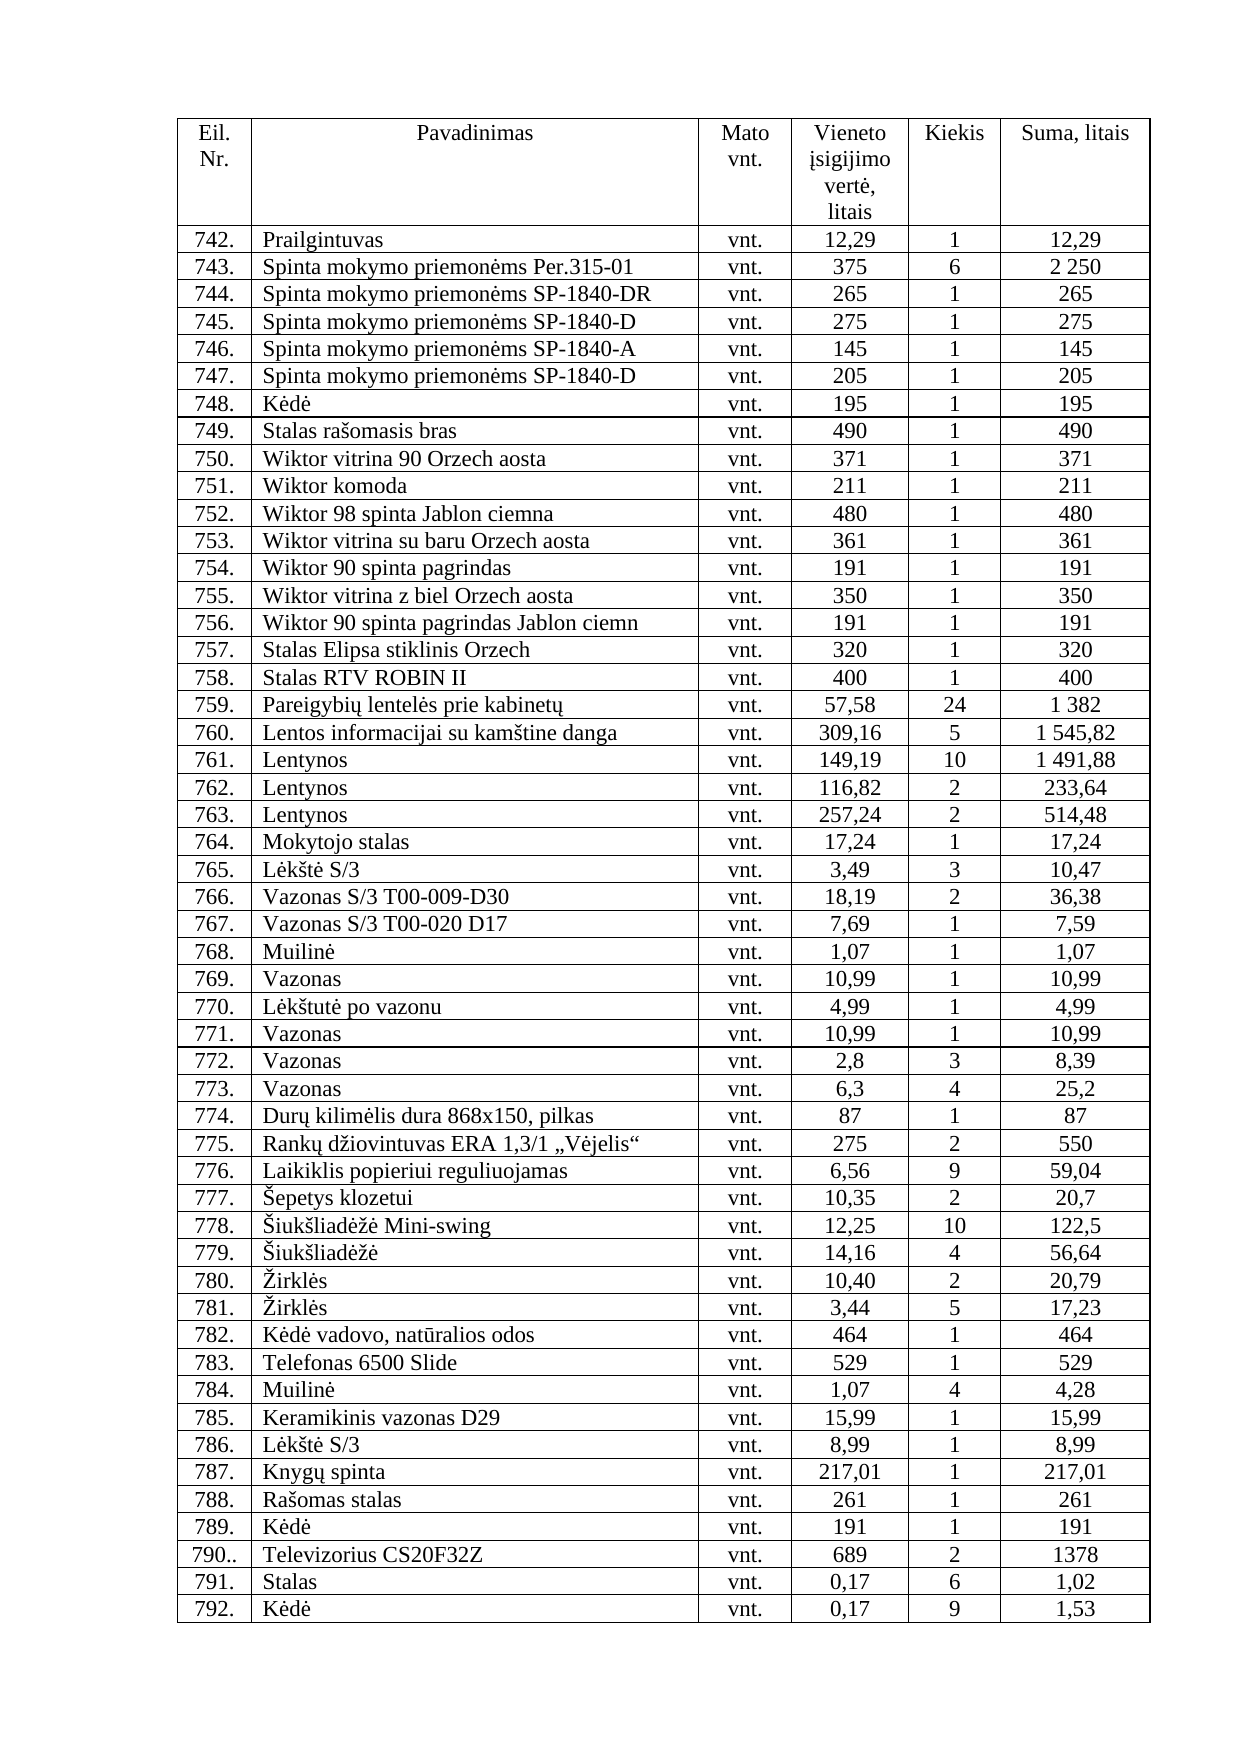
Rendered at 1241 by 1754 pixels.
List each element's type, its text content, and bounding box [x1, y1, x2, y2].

table_cell 6,3 [792, 1075, 908, 1101]
table_cell 760. [178, 719, 251, 745]
table_cell 758. [178, 664, 251, 690]
table_cell 191 [1001, 554, 1149, 581]
table_cell 763. [178, 801, 251, 827]
table_cell 211 [1001, 472, 1149, 498]
table_cell 233,64 [1001, 774, 1149, 800]
table_cell 1 545,82 [1001, 719, 1149, 745]
table_cell Mokytojo stalas [252, 828, 698, 855]
table_cell Rankų džiovintuvas ERA 1,3/1 „Vėjelis“ [252, 1130, 698, 1156]
table_cell 10,35 [792, 1185, 908, 1211]
table_cell 1 [909, 993, 1000, 1019]
table_cell 766. [178, 883, 251, 909]
table_cell 8,99 [792, 1431, 908, 1457]
table_cell 87 [1001, 1102, 1149, 1129]
table_cell 375 [792, 253, 908, 279]
table_cell 480 [792, 500, 908, 526]
table_cell Rašomas stalas [252, 1486, 698, 1512]
table_cell Šiukšliadėžė [252, 1239, 698, 1266]
table_cell 773. [178, 1075, 251, 1101]
table_cell 775. [178, 1130, 251, 1156]
table_cell Lentos informacijai su kamštine danga [252, 719, 698, 745]
table_cell 6 [909, 1568, 1000, 1594]
table_cell vnt. [699, 582, 791, 608]
table_cell 10 [909, 746, 1000, 772]
table_cell Knygų spinta [252, 1459, 698, 1485]
table_cell 742. [178, 226, 251, 252]
table_cell 25,2 [1001, 1075, 1149, 1101]
table_cell 774. [178, 1102, 251, 1129]
table_cell 1 [909, 554, 1000, 581]
table_cell vnt. [699, 308, 791, 334]
table_cell 480 [1001, 500, 1149, 526]
table_cell 792. [178, 1595, 251, 1622]
table_cell vnt. [699, 226, 791, 252]
table_cell 361 [792, 527, 908, 553]
table_cell 771. [178, 1020, 251, 1046]
table_cell 2 [909, 1130, 1000, 1156]
table_cell 751. [178, 472, 251, 498]
table_cell Spinta mokymo priemonėms SP-1840-DR [252, 280, 698, 307]
table_cell vnt. [699, 335, 791, 362]
table_cell 762. [178, 774, 251, 800]
table_cell 1 [909, 1459, 1000, 1485]
table_cell 1 [909, 1349, 1000, 1375]
table_cell 265 [1001, 280, 1149, 307]
table_cell 782. [178, 1321, 251, 1348]
table_cell 529 [792, 1349, 908, 1375]
table_cell Lėkštė S/3 [252, 1431, 698, 1457]
table_cell 217,01 [792, 1459, 908, 1485]
table_cell 145 [1001, 335, 1149, 362]
table_cell 87 [792, 1102, 908, 1129]
table_cell 1 [909, 1102, 1000, 1129]
table_cell 4 [909, 1376, 1000, 1403]
table_cell 191 [792, 609, 908, 636]
table_cell vnt. [699, 801, 791, 827]
table_cell vnt. [699, 1185, 791, 1211]
table_cell 275 [792, 1130, 908, 1156]
table_cell vnt. [699, 1376, 791, 1403]
table_cell vnt. [699, 1020, 791, 1046]
table_cell 1 382 [1001, 691, 1149, 718]
table_cell 257,24 [792, 801, 908, 827]
table_cell vnt. [699, 1130, 791, 1156]
table_cell 750. [178, 445, 251, 471]
table_cell 777. [178, 1185, 251, 1211]
table_cell vnt. [699, 1212, 791, 1238]
table_header Suma, litais [1001, 119, 1149, 224]
table_cell 1 491,88 [1001, 746, 1149, 772]
table_cell Lėkštutė po vazonu [252, 993, 698, 1019]
table_cell 1 [909, 637, 1000, 663]
table_cell 191 [1001, 1513, 1149, 1539]
table_cell 15,99 [1001, 1404, 1149, 1430]
table_cell 4,28 [1001, 1376, 1149, 1403]
table_cell 1 [909, 500, 1000, 526]
table_cell 781. [178, 1294, 251, 1320]
table_cell 490 [1001, 418, 1149, 444]
table_cell 122,5 [1001, 1212, 1149, 1238]
table_cell 769. [178, 965, 251, 992]
table_cell vnt. [699, 1239, 791, 1266]
table_cell vnt. [699, 774, 791, 800]
table_cell 2 [909, 1185, 1000, 1211]
table_cell 753. [178, 527, 251, 553]
table_cell vnt. [699, 993, 791, 1019]
table_cell 59,04 [1001, 1157, 1149, 1183]
table_header Kiekis [909, 119, 1000, 224]
table_cell Stalas [252, 1568, 698, 1594]
table_cell 2 250 [1001, 253, 1149, 279]
table_cell Wiktor vitrina su baru Orzech aosta [252, 527, 698, 553]
table_cell 776. [178, 1157, 251, 1183]
table_cell 350 [792, 582, 908, 608]
table_cell 309,16 [792, 719, 908, 745]
table_cell 320 [1001, 637, 1149, 663]
table_cell vnt. [699, 390, 791, 416]
table_cell vnt. [699, 1102, 791, 1129]
table_cell 5 [909, 1294, 1000, 1320]
table_cell 149,19 [792, 746, 908, 772]
table_cell 754. [178, 554, 251, 581]
table_cell 15,99 [792, 1404, 908, 1430]
table_cell 1 [909, 1431, 1000, 1457]
table_header Eil. Nr. [178, 119, 251, 224]
table_cell 3,44 [792, 1294, 908, 1320]
table_cell Vazonas [252, 1075, 698, 1101]
table_cell 1 [909, 1404, 1000, 1430]
table_cell 4 [909, 1075, 1000, 1101]
table_cell Vazonas S/3 T00-009-D30 [252, 883, 698, 909]
table_cell Prailgintuvas [252, 226, 698, 252]
table_cell Lėkštė S/3 [252, 856, 698, 882]
table_cell vnt. [699, 1595, 791, 1622]
table_cell 1,53 [1001, 1595, 1149, 1622]
table_cell vnt. [699, 883, 791, 909]
table_cell vnt. [699, 1431, 791, 1457]
table_cell 0,17 [792, 1568, 908, 1594]
table_cell 6 [909, 253, 1000, 279]
table_cell Televizorius CS20F32Z [252, 1541, 698, 1567]
table_cell 1 [909, 390, 1000, 416]
table_cell vnt. [699, 1157, 791, 1183]
table_cell vnt. [699, 664, 791, 690]
table_cell 57,58 [792, 691, 908, 718]
table_cell Vazonas [252, 965, 698, 992]
table_cell Spinta mokymo priemonėms SP-1840-A [252, 335, 698, 362]
table_cell 10,99 [792, 965, 908, 992]
table_cell 0,17 [792, 1595, 908, 1622]
table_cell vnt. [699, 418, 791, 444]
table_cell 17,24 [792, 828, 908, 855]
table_cell 1,07 [792, 938, 908, 964]
table_cell vnt. [699, 1459, 791, 1485]
table_cell vnt. [699, 965, 791, 992]
table_cell vnt. [699, 746, 791, 772]
table_cell vnt. [699, 828, 791, 855]
table_cell vnt. [699, 911, 791, 937]
table_cell 261 [1001, 1486, 1149, 1512]
table_cell 3 [909, 1048, 1000, 1074]
table_cell vnt. [699, 719, 791, 745]
table_cell 1 [909, 280, 1000, 307]
table_cell 1,07 [792, 1376, 908, 1403]
table_cell 1 [909, 335, 1000, 362]
table_cell vnt. [699, 1568, 791, 1594]
table_cell 757. [178, 637, 251, 663]
table_cell vnt. [699, 253, 791, 279]
table_cell 400 [1001, 664, 1149, 690]
table_cell 116,82 [792, 774, 908, 800]
table_cell 265 [792, 280, 908, 307]
table_cell Wiktor 90 spinta pagrindas Jablon ciemn [252, 609, 698, 636]
table_cell 529 [1001, 1349, 1149, 1375]
table_cell 195 [1001, 390, 1149, 416]
table_cell 9 [909, 1157, 1000, 1183]
table_cell 747. [178, 363, 251, 389]
table_cell 1 [909, 582, 1000, 608]
table_cell Wiktor 98 spinta Jablon ciemna [252, 500, 698, 526]
table_cell 752. [178, 500, 251, 526]
table_cell 20,79 [1001, 1267, 1149, 1293]
table_cell 1 [909, 1020, 1000, 1046]
table_cell vnt. [699, 1541, 791, 1567]
table_cell vnt. [699, 554, 791, 581]
table_cell 191 [1001, 609, 1149, 636]
table_cell vnt. [699, 527, 791, 553]
table_cell 9 [909, 1595, 1000, 1622]
table_cell 791. [178, 1568, 251, 1594]
table_cell 7,59 [1001, 911, 1149, 937]
table_cell 10,99 [1001, 1020, 1149, 1046]
table_cell 1 [909, 527, 1000, 553]
table_header Mato vnt. [699, 119, 791, 224]
table_cell 211 [792, 472, 908, 498]
table_cell vnt. [699, 1513, 791, 1539]
table_cell 36,38 [1001, 883, 1149, 909]
table_cell vnt. [699, 280, 791, 307]
table_cell 18,19 [792, 883, 908, 909]
table_cell Kėdė [252, 1513, 698, 1539]
table_cell Spinta mokymo priemonėms SP-1840-D [252, 363, 698, 389]
table_cell vnt. [699, 856, 791, 882]
table_cell 1 [909, 1321, 1000, 1348]
table_cell 3,49 [792, 856, 908, 882]
table_cell 6,56 [792, 1157, 908, 1183]
table_cell vnt. [699, 637, 791, 663]
table_cell 8,39 [1001, 1048, 1149, 1074]
table_cell 749. [178, 418, 251, 444]
table_cell 371 [1001, 445, 1149, 471]
table_cell 1 [909, 965, 1000, 992]
table_cell 191 [792, 554, 908, 581]
table_cell 350 [1001, 582, 1149, 608]
table_cell 7,69 [792, 911, 908, 937]
table_cell Laikiklis popieriui reguliuojamas [252, 1157, 698, 1183]
table_cell Muilinė [252, 938, 698, 964]
table_cell Kėdė [252, 1595, 698, 1622]
table_cell 1 [909, 1513, 1000, 1539]
table_cell 746. [178, 335, 251, 362]
table_cell 784. [178, 1376, 251, 1403]
table_cell Šiukšliadėžė Mini-swing [252, 1212, 698, 1238]
table_cell Wiktor komoda [252, 472, 698, 498]
table_cell Kėdė [252, 390, 698, 416]
table_cell Vazonas [252, 1020, 698, 1046]
table_cell 689 [792, 1541, 908, 1567]
table_cell Vazonas [252, 1048, 698, 1074]
table_cell Wiktor vitrina 90 Orzech aosta [252, 445, 698, 471]
table_cell 772. [178, 1048, 251, 1074]
table_cell Pareigybių lentelės prie kabinetų [252, 691, 698, 718]
table_cell vnt. [699, 1267, 791, 1293]
table_cell Wiktor 90 spinta pagrindas [252, 554, 698, 581]
table_cell 464 [1001, 1321, 1149, 1348]
table_cell Keramikinis vazonas D29 [252, 1404, 698, 1430]
table_cell 10,47 [1001, 856, 1149, 882]
table_cell vnt. [699, 1486, 791, 1512]
table_cell 785. [178, 1404, 251, 1430]
table_cell 790.. [178, 1541, 251, 1567]
table_cell vnt. [699, 1321, 791, 1348]
table_cell 10,99 [1001, 965, 1149, 992]
table_cell Lentynos [252, 746, 698, 772]
table_cell Spinta mokymo priemonėms Per.315-01 [252, 253, 698, 279]
table_cell 1 [909, 609, 1000, 636]
table_cell 217,01 [1001, 1459, 1149, 1485]
table_cell Stalas RTV ROBIN II [252, 664, 698, 690]
table_cell 1 [909, 363, 1000, 389]
table_cell 261 [792, 1486, 908, 1512]
table_cell 191 [792, 1513, 908, 1539]
table_cell 767. [178, 911, 251, 937]
table_cell 205 [792, 363, 908, 389]
table_cell 514,48 [1001, 801, 1149, 827]
table_cell 56,64 [1001, 1239, 1149, 1266]
table_cell 1 [909, 828, 1000, 855]
table_cell vnt. [699, 472, 791, 498]
table_cell 550 [1001, 1130, 1149, 1156]
table_cell 1 [909, 938, 1000, 964]
table_cell 770. [178, 993, 251, 1019]
table_cell 145 [792, 335, 908, 362]
table_cell 743. [178, 253, 251, 279]
table_cell Stalas Elipsa stiklinis Orzech [252, 637, 698, 663]
table_cell 778. [178, 1212, 251, 1238]
table_cell vnt. [699, 445, 791, 471]
table_header Pavadinimas [252, 119, 698, 224]
table_cell 759. [178, 691, 251, 718]
table_cell 744. [178, 280, 251, 307]
table_cell 14,16 [792, 1239, 908, 1266]
table_cell 764. [178, 828, 251, 855]
table_cell 788. [178, 1486, 251, 1512]
table_cell 24 [909, 691, 1000, 718]
table_cell 4,99 [792, 993, 908, 1019]
table_cell Lentynos [252, 801, 698, 827]
table_cell 195 [792, 390, 908, 416]
table_cell 275 [1001, 308, 1149, 334]
table_cell 5 [909, 719, 1000, 745]
table_cell 789. [178, 1513, 251, 1539]
table_cell vnt. [699, 691, 791, 718]
table_cell 320 [792, 637, 908, 663]
table_cell 745. [178, 308, 251, 334]
table_cell 12,29 [792, 226, 908, 252]
table_cell 10 [909, 1212, 1000, 1238]
table_cell vnt. [699, 363, 791, 389]
table_cell 12,25 [792, 1212, 908, 1238]
table_cell 787. [178, 1459, 251, 1485]
table_cell Muilinė [252, 1376, 698, 1403]
table_cell 17,23 [1001, 1294, 1149, 1320]
table_cell 1 [909, 418, 1000, 444]
table_cell 4,99 [1001, 993, 1149, 1019]
table_cell 2 [909, 774, 1000, 800]
table_cell Wiktor vitrina z biel Orzech aosta [252, 582, 698, 608]
table_header Vieneto įsigijimo vertė, litais [792, 119, 908, 224]
table_cell Durų kilimėlis dura 868x150, pilkas [252, 1102, 698, 1129]
table_cell 205 [1001, 363, 1149, 389]
table_cell 1,02 [1001, 1568, 1149, 1594]
table_cell Žirklės [252, 1267, 698, 1293]
table_cell 1 [909, 911, 1000, 937]
table_cell 2 [909, 883, 1000, 909]
table_cell 12,29 [1001, 226, 1149, 252]
table_cell 755. [178, 582, 251, 608]
table_cell 2,8 [792, 1048, 908, 1074]
table_cell vnt. [699, 938, 791, 964]
table_cell vnt. [699, 1349, 791, 1375]
table_cell 786. [178, 1431, 251, 1457]
table_cell vnt. [699, 500, 791, 526]
table_cell 1 [909, 472, 1000, 498]
table_cell vnt. [699, 1294, 791, 1320]
table_cell 1 [909, 1486, 1000, 1512]
table_cell 2 [909, 1541, 1000, 1567]
table_cell Lentynos [252, 774, 698, 800]
table_cell 10,99 [792, 1020, 908, 1046]
table_cell 2 [909, 801, 1000, 827]
table_cell 4 [909, 1239, 1000, 1266]
table_cell Spinta mokymo priemonėms SP-1840-D [252, 308, 698, 334]
table_cell 464 [792, 1321, 908, 1348]
table_cell 765. [178, 856, 251, 882]
table_cell 779. [178, 1239, 251, 1266]
table_cell Telefonas 6500 Slide [252, 1349, 698, 1375]
table_cell 1,07 [1001, 938, 1149, 964]
table_cell 768. [178, 938, 251, 964]
table_cell 1378 [1001, 1541, 1149, 1567]
table_cell 761. [178, 746, 251, 772]
table_cell Žirklės [252, 1294, 698, 1320]
table_cell 275 [792, 308, 908, 334]
table_cell 400 [792, 664, 908, 690]
table_cell 490 [792, 418, 908, 444]
table_cell 1 [909, 664, 1000, 690]
table_cell 780. [178, 1267, 251, 1293]
table_cell 783. [178, 1349, 251, 1375]
table_cell 2 [909, 1267, 1000, 1293]
table_cell Šepetys klozetui [252, 1185, 698, 1211]
table_cell Kėdė vadovo, natūralios odos [252, 1321, 698, 1348]
table_cell Vazonas S/3 T00-020 D17 [252, 911, 698, 937]
table_cell 8,99 [1001, 1431, 1149, 1457]
table_cell 1 [909, 445, 1000, 471]
table_cell 748. [178, 390, 251, 416]
table_cell 1 [909, 226, 1000, 252]
table_cell 371 [792, 445, 908, 471]
table_cell 361 [1001, 527, 1149, 553]
table_cell 17,24 [1001, 828, 1149, 855]
table_cell 20,7 [1001, 1185, 1149, 1211]
table_cell vnt. [699, 1075, 791, 1101]
table_cell 3 [909, 856, 1000, 882]
table_cell vnt. [699, 609, 791, 636]
table_cell 756. [178, 609, 251, 636]
table_cell vnt. [699, 1048, 791, 1074]
table_cell Stalas rašomasis bras [252, 418, 698, 444]
table_cell vnt. [699, 1404, 791, 1430]
table_cell 1 [909, 308, 1000, 334]
table_cell 10,40 [792, 1267, 908, 1293]
